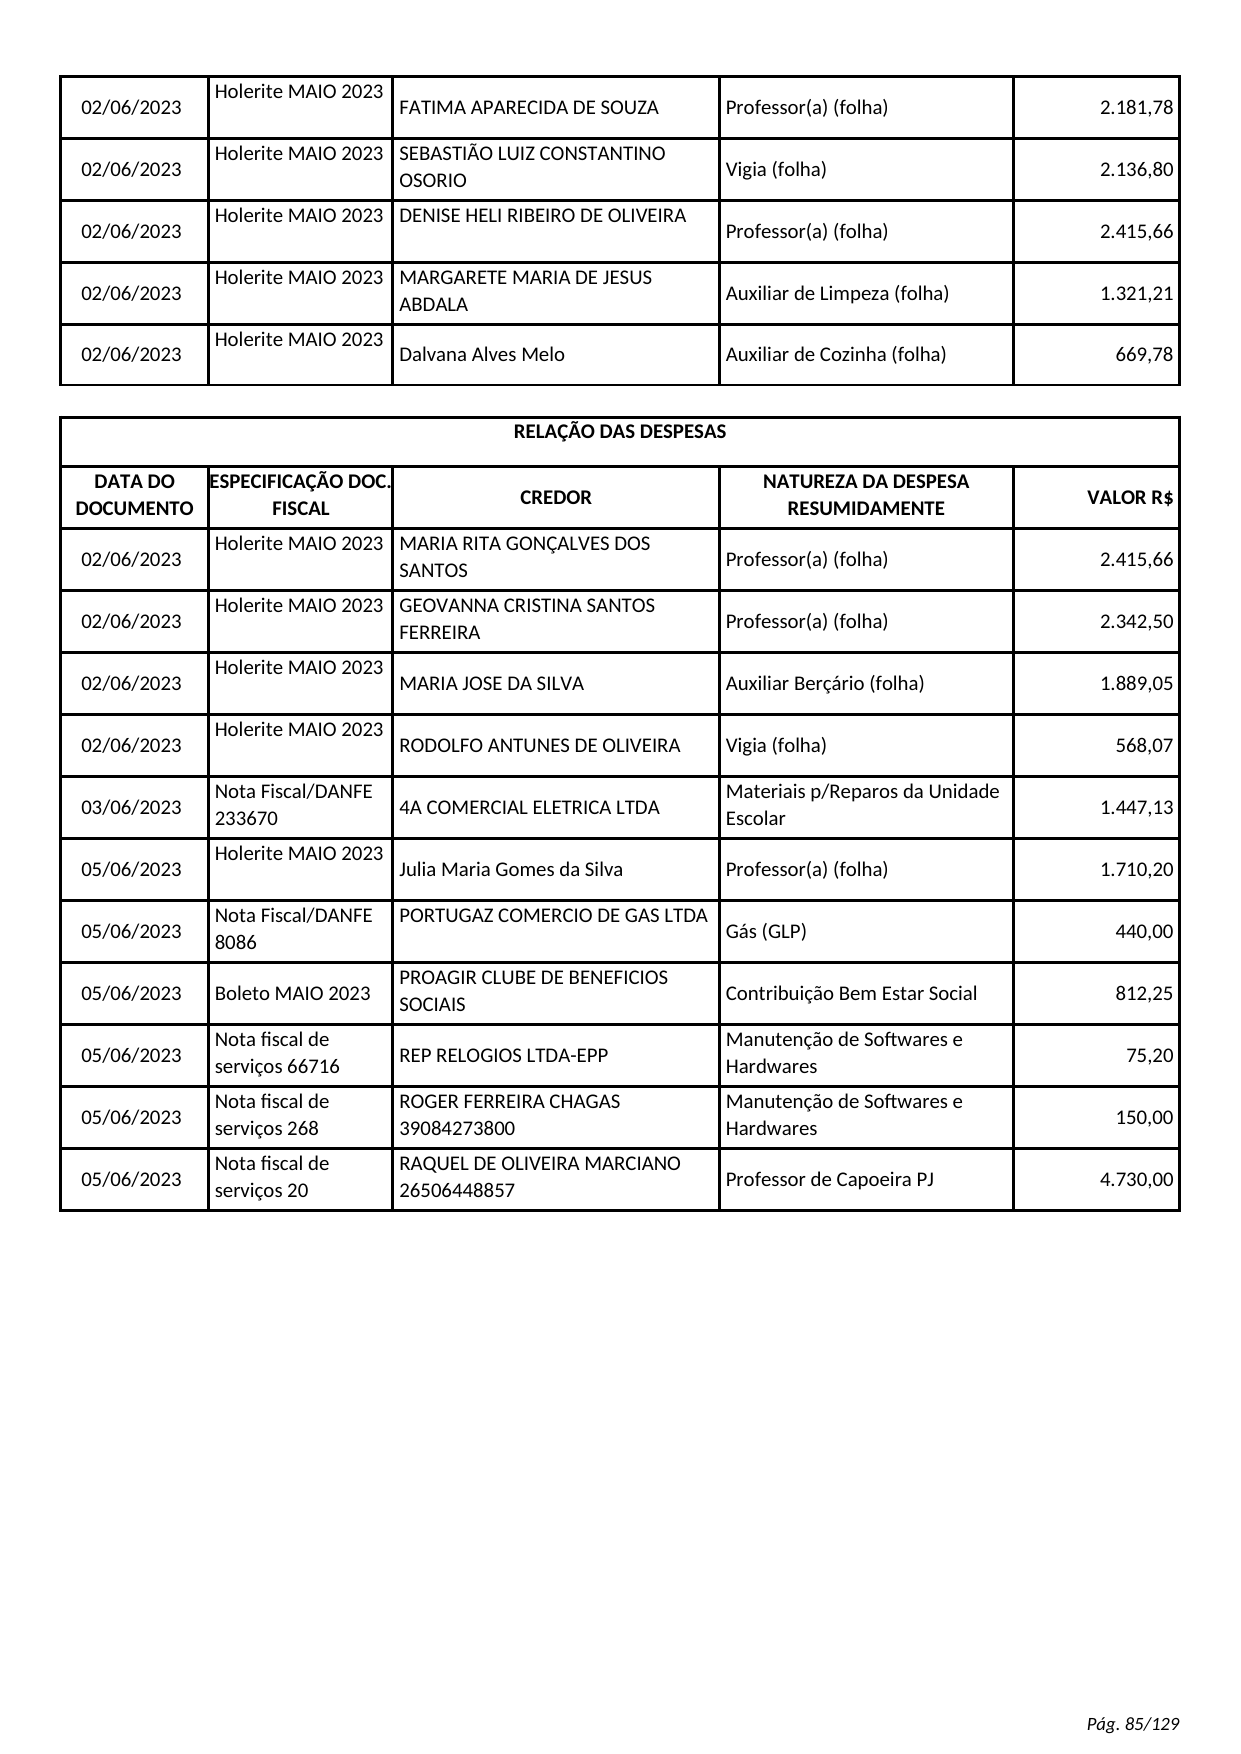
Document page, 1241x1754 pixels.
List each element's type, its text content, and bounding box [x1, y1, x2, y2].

table_cell Manutenção de Softwares e Hardwares [721, 1026, 1012, 1085]
table_cell Holerite MAIO 2023 [210, 326, 391, 384]
table_cell 02/06/2023 [62, 654, 207, 713]
table_cell 4.730,00 [1015, 1150, 1178, 1209]
table_cell Professor(a) (folha) [721, 840, 1012, 899]
table_cell 02/06/2023 [62, 326, 207, 384]
table_cell 02/06/2023 [62, 202, 207, 261]
table_cell 812,25 [1015, 964, 1178, 1023]
table_cell 02/06/2023 [62, 592, 207, 651]
table_cell Holerite MAIO 2023 [210, 202, 391, 261]
table_cell RAQUEL DE OLIVEIRA MARCIANO 26506448857 [394, 1150, 718, 1209]
table_header RELAÇÃO DAS DESPESAS [62, 419, 1013, 465]
table_cell Nota Fiscal/DANFE 8086 [210, 902, 391, 961]
table_cell NATUREZA DA DESPESA RESUMIDAMENTE [721, 468, 1012, 527]
table_cell 02/06/2023 [62, 78, 207, 137]
table_cell 05/06/2023 [62, 902, 207, 961]
table_header [1013, 419, 1178, 465]
table_cell 02/06/2023 [62, 264, 207, 323]
table_cell 568,07 [1015, 716, 1178, 775]
table_cell Contribuição Bem Estar Social [721, 964, 1012, 1023]
table_cell Julia Maria Gomes da Silva [394, 840, 718, 899]
table_cell 1.889,05 [1015, 654, 1178, 713]
table_cell PROAGIR CLUBE DE BENEFICIOS SOCIAIS [394, 964, 718, 1023]
table_cell 2.181,78 [1015, 78, 1178, 137]
table_cell 75,20 [1015, 1026, 1178, 1085]
table_cell Professor(a) (folha) [721, 530, 1012, 589]
table_cell FATIMA APARECIDA DE SOUZA [394, 78, 718, 137]
table_cell ESPECIFICAÇÃO DOC. FISCAL [210, 468, 391, 527]
table_cell 669,78 [1015, 326, 1178, 384]
table_cell 1.447,13 [1015, 778, 1178, 837]
table_cell 1.710,20 [1015, 840, 1178, 899]
table_cell Professor(a) (folha) [721, 78, 1012, 137]
table_cell Holerite MAIO 2023 [210, 140, 391, 199]
table_cell 03/06/2023 [62, 778, 207, 837]
table_cell DATA DO DOCUMENTO [62, 468, 207, 527]
table_cell Manutenção de Softwares e Hardwares [721, 1088, 1012, 1147]
table_cell Vigia (folha) [721, 716, 1012, 775]
table_cell Nota fiscal de serviços 66716 [210, 1026, 391, 1085]
table_cell 4A COMERCIAL ELETRICA LTDA [394, 778, 718, 837]
table_cell Holerite MAIO 2023 [210, 840, 391, 899]
table_cell VALOR R$ [1015, 468, 1178, 527]
table_cell 2.415,66 [1015, 202, 1178, 261]
table_cell Boleto MAIO 2023 [210, 964, 391, 1023]
table_cell MARIA JOSE DA SILVA [394, 654, 718, 713]
table_cell 150,00 [1015, 1088, 1178, 1147]
table_cell 05/06/2023 [62, 964, 207, 1023]
table_cell Holerite MAIO 2023 [210, 654, 391, 713]
table_cell 05/06/2023 [62, 840, 207, 899]
table_cell Holerite MAIO 2023 [210, 592, 391, 651]
table_cell Holerite MAIO 2023 [210, 716, 391, 775]
table_cell 05/06/2023 [62, 1088, 207, 1147]
table_cell Professor de Capoeira PJ [721, 1150, 1012, 1209]
table_cell 05/06/2023 [62, 1150, 207, 1209]
table_cell Auxiliar de Cozinha (folha) [721, 326, 1012, 384]
table_cell Professor(a) (folha) [721, 592, 1012, 651]
table_cell Nota fiscal de serviços 268 [210, 1088, 391, 1147]
table_cell Auxiliar Berçário (folha) [721, 654, 1012, 713]
table_cell DENISE HELI RIBEIRO DE OLIVEIRA [394, 202, 718, 261]
table_cell Nota fiscal de serviços 20 [210, 1150, 391, 1209]
table_cell RODOLFO ANTUNES DE OLIVEIRA [394, 716, 718, 775]
table_cell 2.415,66 [1015, 530, 1178, 589]
table_cell 1.321,21 [1015, 264, 1178, 323]
table_cell 2.136,80 [1015, 140, 1178, 199]
table_cell Holerite MAIO 2023 [210, 78, 391, 137]
table_cell Gás (GLP) [721, 902, 1012, 961]
table_cell Nota Fiscal/DANFE 233670 [210, 778, 391, 837]
table_cell CREDOR [394, 468, 718, 527]
table_cell 02/06/2023 [62, 530, 207, 589]
table_cell MARIA RITA GONÇALVES DOS SANTOS [394, 530, 718, 589]
table_cell Materiais p/Reparos da Unidade Escolar [721, 778, 1012, 837]
table_cell 02/06/2023 [62, 716, 207, 775]
table_cell MARGARETE MARIA DE JESUS ABDALA [394, 264, 718, 323]
table_cell PORTUGAZ COMERCIO DE GAS LTDA [394, 902, 718, 961]
table_cell 440,00 [1015, 902, 1178, 961]
table_cell SEBASTIÃO LUIZ CONSTANTINO OSORIO [394, 140, 718, 199]
table_cell Auxiliar de Limpeza (folha) [721, 264, 1012, 323]
table_cell ROGER FERREIRA CHAGAS 39084273800 [394, 1088, 718, 1147]
table_cell Holerite MAIO 2023 [210, 530, 391, 589]
table_cell 05/06/2023 [62, 1026, 207, 1085]
table_cell 2.342,50 [1015, 592, 1178, 651]
table_cell Holerite MAIO 2023 [210, 264, 391, 323]
table_cell GEOVANNA CRISTINA SANTOS FERREIRA [394, 592, 718, 651]
table_cell 02/06/2023 [62, 140, 207, 199]
table_cell REP RELOGIOS LTDA-EPP [394, 1026, 718, 1085]
table_cell Vigia (folha) [721, 140, 1012, 199]
table_cell Professor(a) (folha) [721, 202, 1012, 261]
table_cell Dalvana Alves Melo [394, 326, 718, 384]
